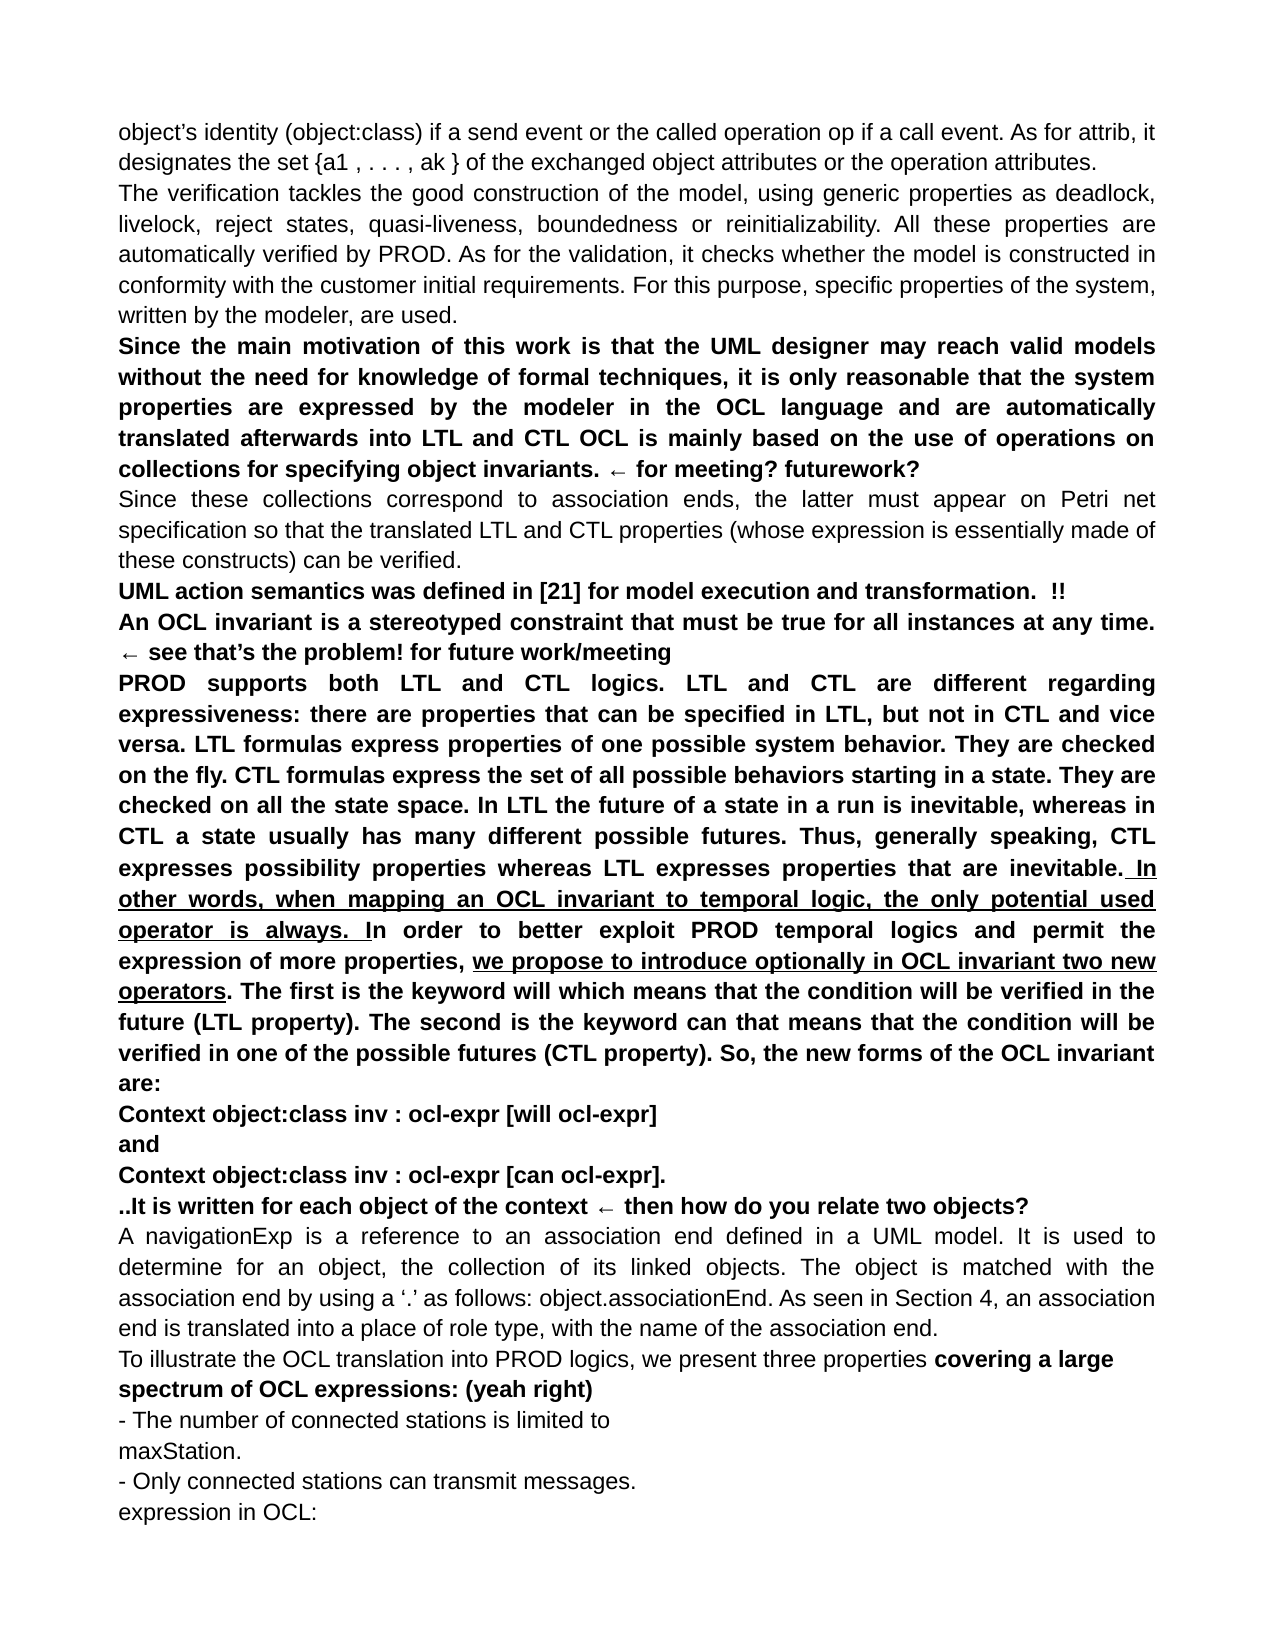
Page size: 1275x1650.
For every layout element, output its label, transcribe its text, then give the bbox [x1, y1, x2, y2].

text PROD supports both LTL and CTL logics. LTL and CTL are different regarding expressiveness: there are properties that can be specified in LTL, but not in CTL and vice versa. LTL formulas express properties of one possible system behavior. They are checked on the fly. CTL formulas express the set of all possible behaviors starting in a state. They are checked on all the state space. In LTL the future of a state in a run is inevitable, whereas in CTL a state usually has many different possible futures. Thus, generally speaking, CTL expresses possibility properties whereas LTL expresses properties that are inevitable. In other words, when mapping an OCL invariant to temporal logic, the only potential used operator is always. In order to better exploit PROD temporal logics and permit the expression of more properties, we propose to introduce optionally in OCL invariant two new operators. The first is the keyword will which means that the condition will be verified in the future (LTL property). The second is the keyword can that means that the condition will be verified in one of the possible futures (CTL property). So, the new forms of the OCL invariant are: [118, 669, 1157, 1096]
text object’s identity (object:class) if a send event or the called operation op if a call event. As for attrib, it designates the set {a1 , . . . , ak } of the exchanged object attributes or the operation attributes. [118, 118, 1157, 176]
text Since these collections correspond to association ends, the latter must appear on Petri net specification so that the translated LTL and CTL properties (whose expression is essentially made of these constructs) can be verified. [118, 486, 1157, 574]
text expression in OCL: [118, 1498, 1157, 1525]
text Context object:class inv : ocl-expr [can ocl-expr]. [118, 1161, 1157, 1188]
text - The number of connected stations is limited to [118, 1406, 1157, 1433]
text ..It is written for each object of the context ← then how do you relate two objects? [118, 1192, 1157, 1219]
text UML action semantics was defined in [21] for model execution and transformation. !! [118, 577, 1157, 604]
text - Only connected stations can transmit messages. [118, 1468, 1157, 1494]
text The verification tackles the good construction of the model, using generic properties as deadlock, livelock, reject states, quasi-liveness, boundedness or reinitializability. All these properties are automatically verified by PROD. As for the validation, it checks whether the model is constructed in conformity with the customer initial requirements. For this purpose, specific properties of the system, written by the modeler, are used. [118, 179, 1157, 329]
text maxStation. [118, 1437, 1157, 1464]
text To illustrate the OCL translation into PROD logics, we present three properties covering a large [118, 1345, 1157, 1372]
text and [118, 1131, 1157, 1158]
text Since the main motivation of this work is that the UML designer may reach valid models without the need for knowledge of formal techniques, it is only reasonable that the system properties are expressed by the modeler in the OCL language and are automatically translated afterwards into LTL and CTL OCL is mainly based on the use of operations on collections for specifying object invariants. ← for meeting? futurework? [118, 332, 1157, 482]
text A navigationExp is a reference to an association end defined in a UML model. It is used to determine for an object, the collection of its linked objects. The object is matched with the association end by using a ‘.’ as follows: object.associationEnd. As seen in Section 4, an association end is translated into a place of role type, with the name of the association end. [118, 1223, 1157, 1341]
text An OCL invariant is a stereotyped constraint that must be true for all instances at any time. ← see that’s the problem! for future work/meeting [118, 608, 1157, 666]
text spectrum of OCL expressions: (yeah right) [118, 1376, 1157, 1403]
text Context object:class inv : ocl-expr [will ocl-expr] [118, 1100, 1157, 1127]
